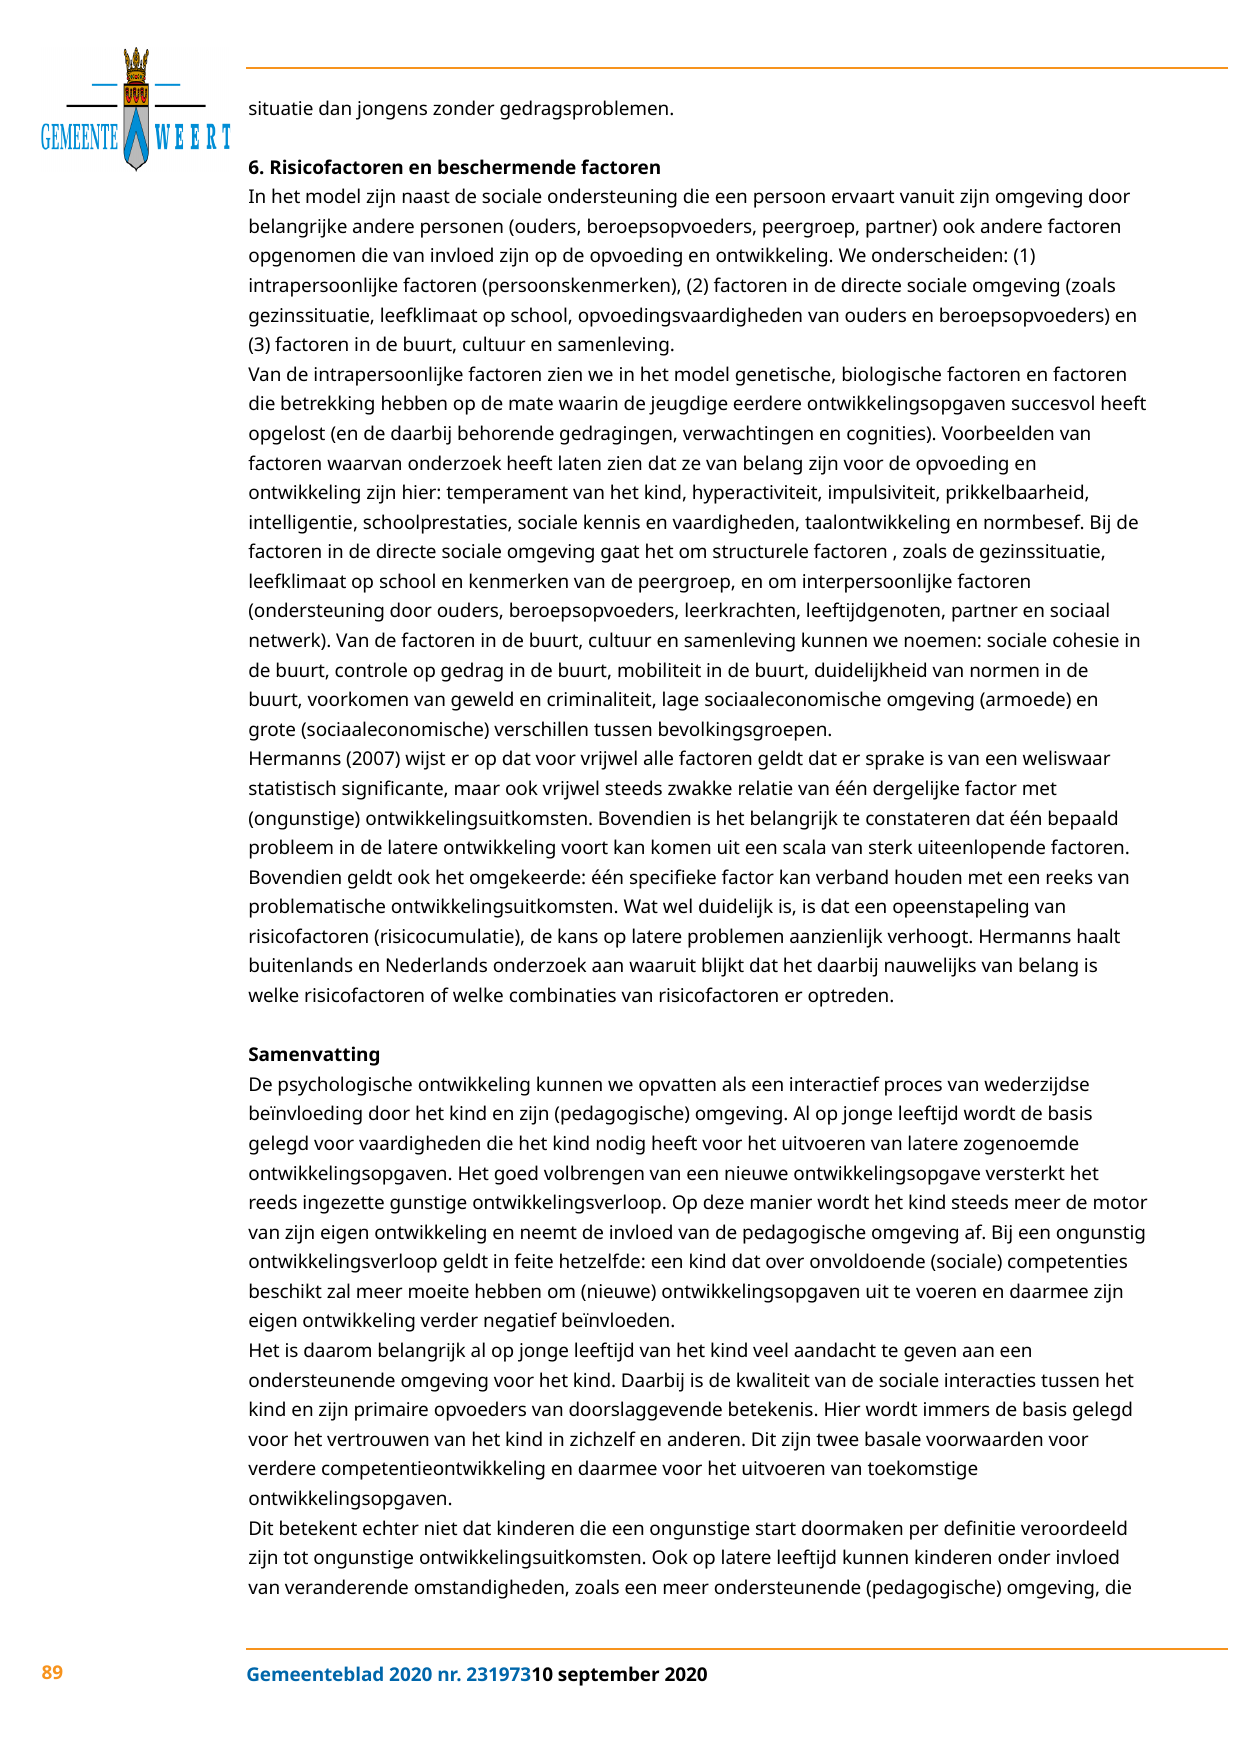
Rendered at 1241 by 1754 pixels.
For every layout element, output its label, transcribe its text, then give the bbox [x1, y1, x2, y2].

text netwerk). Van de factoren in de buurt, cultuur en samenleving kunnen we noemen: sociale cohesie in [248, 627, 1152, 653]
text intelligentie, schoolprestaties, sociale kennis en vaardigheden, taalontwikkeling en normbesef. Bij de [248, 509, 1152, 535]
text opgenomen die van invloed zijn op de opvoeding en ontwikkeling. We onderscheiden: (1) [248, 243, 1152, 268]
text ontwikkelingsverloop geldt in feite hetzelfde: een kind dat over onvoldoende (sociale) competenties [248, 1248, 1152, 1274]
text statistisch significante, maar ook vrijwel steeds zwakke relatie van één dergelijke factor met [248, 775, 1152, 801]
text beïnvloeding door het kind en zijn (pedagogische) omgeving. Al op jonge leeftijd wordt de basis [248, 1101, 1152, 1126]
text ondersteunende omgeving voor het kind. Daarbij is de kwaliteit van de sociale interacties tussen het [248, 1367, 1152, 1393]
text welke risicofactoren of welke combinaties van risicofactoren er optreden. [248, 982, 1152, 1008]
text kind en zijn primaire opvoeders van doorslaggevende betekenis. Hier wordt immers de basis gelegd [248, 1396, 1152, 1422]
text opgelost (en de daarbij behorende gedragingen, verwachtingen en cognities). Voorbeelden van [248, 420, 1152, 446]
text In het model zijn naast de sociale ondersteuning die een persoon ervaart vanuit zijn omgeving door [248, 183, 1152, 209]
text verdere competentieontwikkeling en daarmee voor het uitvoeren van toekomstige [248, 1456, 1152, 1481]
text die betrekking hebben op de mate waarin de jeugdige eerdere ontwikkelingsopgaven succesvol heeft [248, 391, 1152, 416]
text intrapersoonlijke factoren (persoonskenmerken), (2) factoren in de directe sociale omgeving (zoals [248, 272, 1152, 298]
text beschikt zal meer moeite hebben om (nieuwe) ontwikkelingsopgaven uit te voeren en daarmee zijn [248, 1278, 1152, 1304]
text risicofactoren (risicocumulatie), de kans op latere problemen aanzienlijk verhoogt. Hermanns haalt [248, 923, 1152, 949]
text ontwikkelingsopgaven. Het goed volbrengen van een nieuwe ontwikkelingsopgave versterkt het [248, 1160, 1152, 1186]
text situatie dan jongens zonder gedragsproblemen. [248, 95, 1152, 121]
text Van de intrapersoonlijke factoren zien we in het model genetische, biologische factoren en factoren [248, 361, 1152, 387]
text gezinssituatie, leefklimaat op school, opvoedingsvaardigheden van ouders en beroepsopvoeders) en [248, 302, 1152, 328]
text De psychologische ontwikkeling kunnen we opvatten als een interactief proces van wederzijdse [248, 1071, 1152, 1097]
text reeds ingezette gunstige ontwikkelingsverloop. Op deze manier wordt het kind steeds meer de motor [248, 1189, 1152, 1215]
text Het is daarom belangrijk al op jonge leeftijd van het kind veel aandacht te geven aan een [248, 1337, 1152, 1363]
text Bovendien geldt ook het omgekeerde: één specifieke factor kan verband houden met een reeks van [248, 864, 1152, 890]
text factoren waarvan onderzoek heeft laten zien dat ze van belang zijn voor de opvoeding en [248, 450, 1152, 476]
text Dit betekent echter niet dat kinderen die een ongunstige start doormaken per definitie veroordeeld [248, 1515, 1152, 1541]
text Samenvatting [248, 1041, 1152, 1067]
text zijn tot ongunstige ontwikkelingsuitkomsten. Ook op latere leeftijd kunnen kinderen onder invloed [248, 1544, 1152, 1570]
text van zijn eigen ontwikkeling en neemt de invloed van de pedagogische omgeving af. Bij een ongunstig [248, 1219, 1152, 1245]
text voor het vertrouwen van het kind in zichzelf en anderen. Dit zijn twee basale voorwaarden voor [248, 1426, 1152, 1452]
text gelegd voor vaardigheden die het kind nodig heeft voor het uitvoeren van latere zogenoemde [248, 1130, 1152, 1156]
text problematische ontwikkelingsuitkomsten. Wat wel duidelijk is, is dat een opeenstapeling van [248, 893, 1152, 919]
text Hermanns (2007) wijst er op dat voor vrijwel alle factoren geldt dat er sprake is van een weliswaar [248, 746, 1152, 771]
text buurt, voorkomen van geweld en criminaliteit, lage sociaaleconomische omgeving (armoede) en [248, 686, 1152, 712]
picture [41, 47, 231, 172]
text leefklimaat op school en kenmerken van de peergroep, en om interpersoonlijke factoren [248, 568, 1152, 594]
text (ondersteuning door ouders, beroepsopvoeders, leerkrachten, leeftijdgenoten, partner en sociaal [248, 598, 1152, 623]
text (ongunstige) ontwikkelingsuitkomsten. Bovendien is het belangrijk te constateren dat één bepaald [248, 805, 1152, 831]
text 6. Risicofactoren en beschermende factoren [248, 154, 1152, 180]
text factoren in de directe sociale omgeving gaat het om structurele factoren , zoals de gezinssituatie, [248, 538, 1152, 564]
text ontwikkeling zijn hier: temperament van het kind, hyperactiviteit, impulsiviteit, prikkelbaarheid, [248, 479, 1152, 505]
text grote (sociaaleconomische) verschillen tussen bevolkingsgroepen. [248, 716, 1152, 742]
text eigen ontwikkeling verder negatief beïnvloeden. [248, 1308, 1152, 1333]
text belangrijke andere personen (ouders, beroepsopvoeders, peergroep, partner) ook andere factoren [248, 213, 1152, 239]
text de buurt, controle op gedrag in de buurt, mobiliteit in de buurt, duidelijkheid van normen in de [248, 657, 1152, 683]
text probleem in de latere ontwikkeling voort kan komen uit een scala van sterk uiteenlopende factoren. [248, 834, 1152, 860]
text (3) factoren in de buurt, cultuur en samenleving. [248, 331, 1152, 357]
text van veranderende omstandigheden, zoals een meer ondersteunende (pedagogische) omgeving, die [248, 1574, 1152, 1600]
text buitenlands en Nederlands onderzoek aan waaruit blijkt dat het daarbij nauwelijks van belang is [248, 953, 1152, 978]
text ontwikkelingsopgaven. [248, 1485, 1152, 1511]
